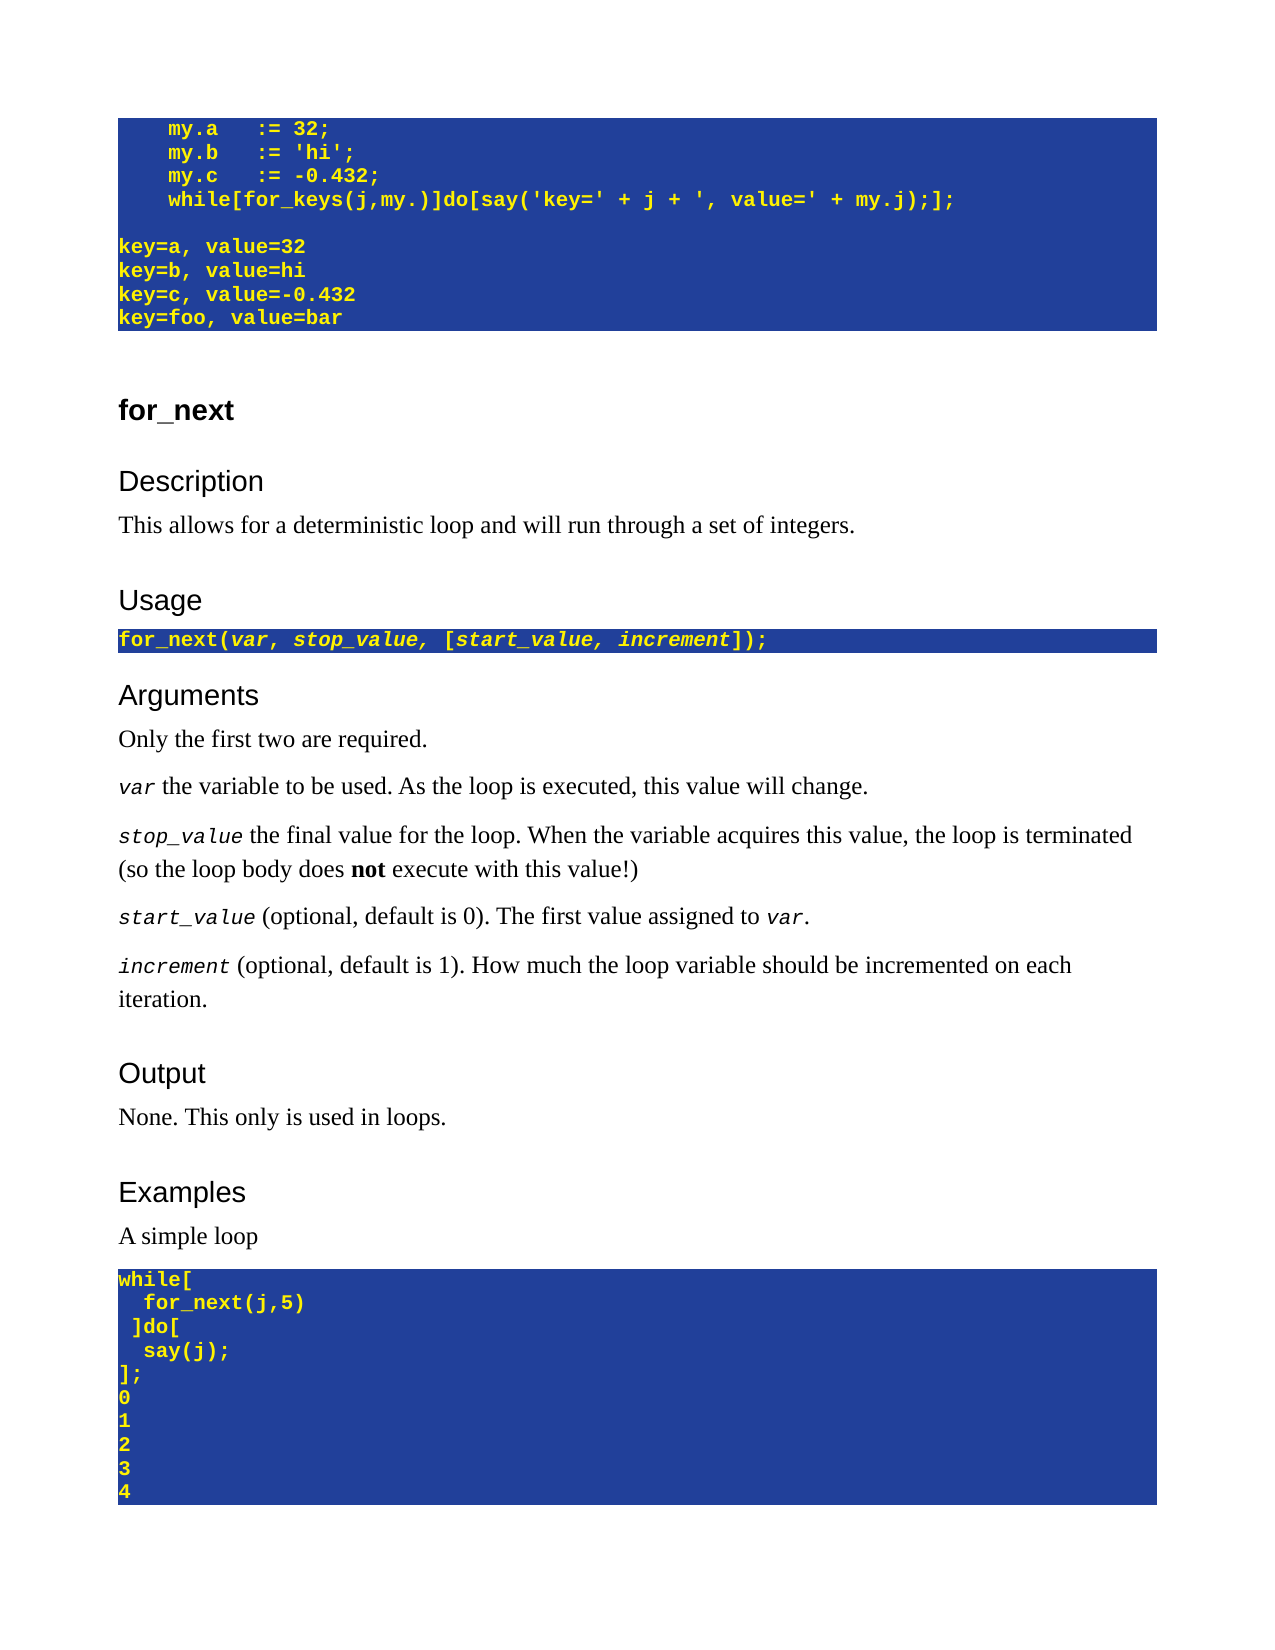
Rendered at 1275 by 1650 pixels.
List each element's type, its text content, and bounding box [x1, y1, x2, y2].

text while[for_keys(j,my.)]do[say('key=' + j + ', value=' + my.j);]; [118, 189, 1157, 213]
text This allows for a deterministic loop and will run through a set of integers. [118, 510, 1157, 539]
text for_next(j,5) [118, 1292, 1157, 1316]
text my.c := -0.432; [118, 165, 1157, 189]
text key=c, value=-0.432 [118, 284, 1157, 307]
text 3 [118, 1458, 1157, 1481]
text my.a := 32; [118, 118, 1157, 142]
text var the variable to be used. As the loop is executed, this value will change. [118, 771, 1157, 801]
text 2 [118, 1434, 1157, 1458]
text my.b := 'hi'; [118, 142, 1157, 165]
subtitle Arguments [118, 678, 1157, 711]
text Only the first two are required. [118, 724, 1157, 752]
text ]; [118, 1363, 1157, 1387]
text start_value (optional, default is 0). The first value assigned to var. [118, 901, 1157, 931]
text A simple loop [118, 1221, 1157, 1250]
subtitle Output [118, 1056, 1157, 1090]
text stop_value the final value for the loop. When the variable acquires this value, the loop is terminated (so the loop body does not execute with this value!) [118, 820, 1157, 882]
text for_next(var, stop_value, [start_value, increment]); [118, 629, 1157, 653]
text say(j); [118, 1339, 1157, 1363]
text key=b, value=hi [118, 260, 1157, 284]
text while[ [118, 1269, 1157, 1292]
text 0 [118, 1387, 1157, 1411]
subtitle Usage [118, 583, 1157, 617]
text None. This only is used in loops. [118, 1102, 1157, 1131]
text ]do[ [118, 1316, 1157, 1339]
text key=foo, value=bar [118, 307, 1157, 331]
text key=a, value=32 [118, 236, 1157, 260]
subtitle for_next [118, 393, 1157, 427]
text increment (optional, default is 1). How much the loop variable should be incremented on each iteration. [118, 950, 1157, 1012]
text 1 [118, 1411, 1157, 1434]
text 4 [118, 1481, 1157, 1505]
subtitle Examples [118, 1175, 1157, 1208]
subtitle Description [118, 464, 1157, 498]
